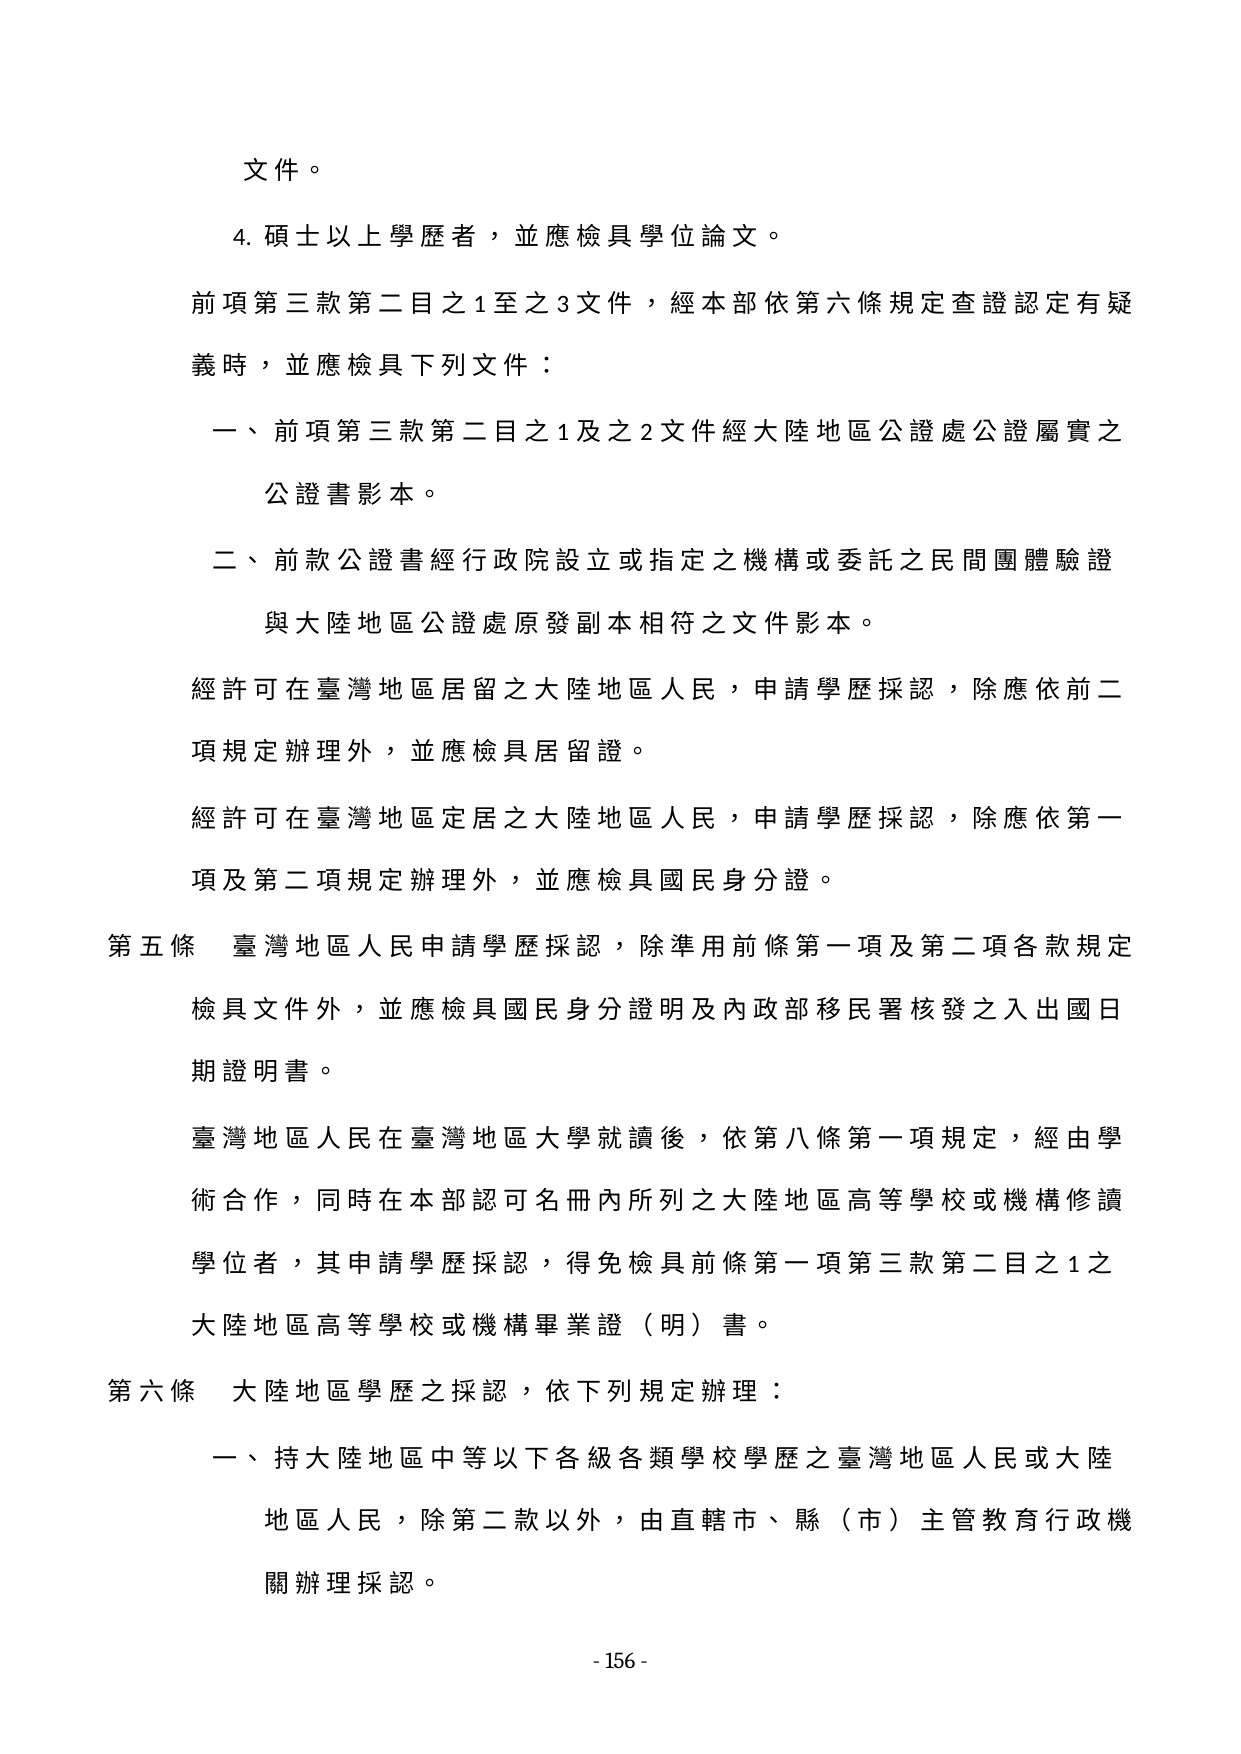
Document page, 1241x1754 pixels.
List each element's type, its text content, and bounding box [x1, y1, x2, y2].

text 二、前款公證書經行政院設立或指定之機構或委託之民間團體驗證與大陸地區公證處原發副本相符之文件影本。 [202, 517, 1136, 642]
text 經許可在臺灣地區居留之大陸地區人民，申請學歷採認，除應依前二項規定辦理外，並應檢具居留證。 [179, 646, 1136, 771]
text 前項第三款第二目之1至之3文件，經本部依第六條規定查證認定有疑義時，並應檢具下列文件： [179, 259, 1136, 384]
text 文件。 [220, 127, 1136, 189]
text 4. 碩士以上學歷者，並應檢具學位論文。 [220, 193, 1136, 256]
text 第五條 臺灣地區人民申請學歷採認，除準用前條第一項及第二項各款規定檢具文件外，並應檢具國民身分證明及內政部移民署核發之入出國日期證明書。 [79, 903, 1136, 1091]
text 臺灣地區人民在臺灣地區大學就讀後，依第八條第一項規定，經由學術合作，同時在本部認可名冊內所列之大陸地區高等學校或機構修讀學位者，其申請學歷採認，得免檢具前條第一項第三款第二目之1之大陸地區高等學校或機構畢業證（明）書。 [179, 1094, 1136, 1344]
text 經許可在臺灣地區定居之大陸地區人民，申請學歷採認，除應依第一項及第二項規定辦理外，並應檢具國民身分證。 [179, 774, 1136, 899]
text 一、前項第三款第二目之1及之2文件經大陸地區公證處公證屬實之公證書影本。 [202, 388, 1136, 513]
text 第六條 大陸地區學歷之採認，依下列規定辦理： [79, 1348, 1136, 1411]
text 一、持大陸地區中等以下各級各類學校學歷之臺灣地區人民或大陸地區人民，除第二款以外，由直轄市、縣（市）主管教育行政機關辦理採認。 [202, 1414, 1136, 1602]
